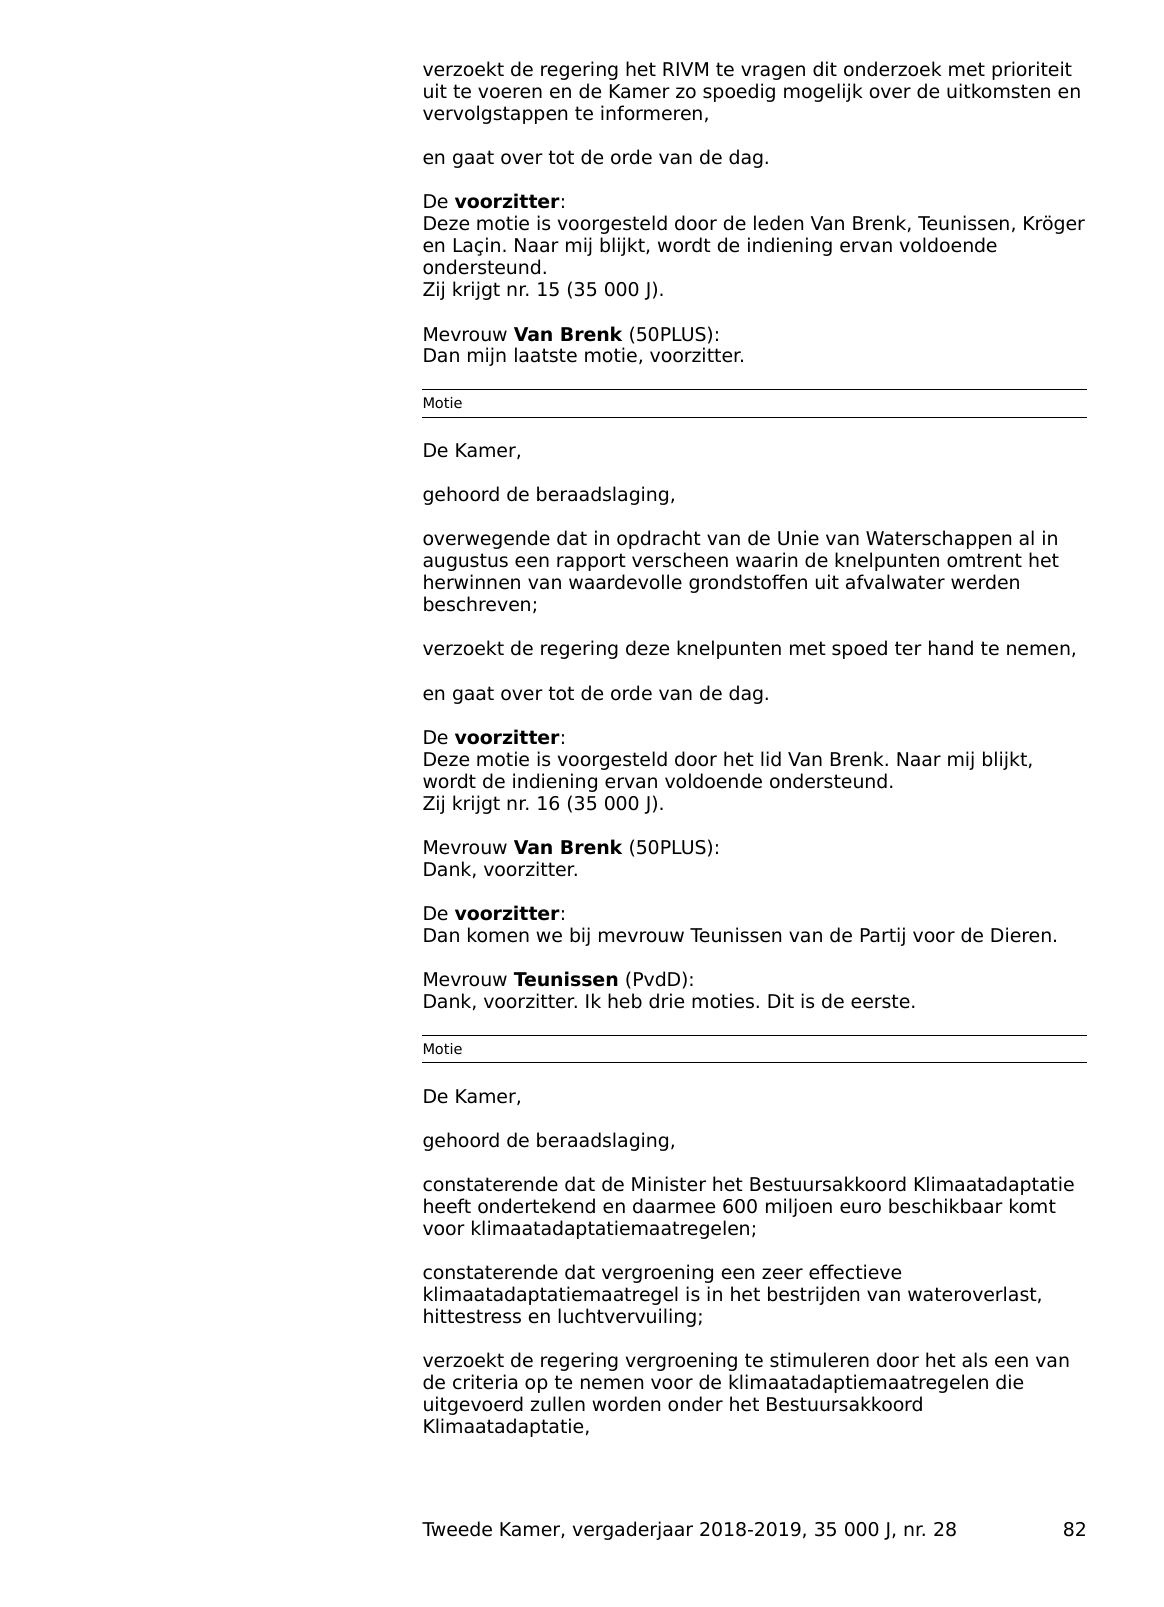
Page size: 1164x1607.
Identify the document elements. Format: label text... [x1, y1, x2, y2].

text en gaat over tot de orde van de dag. [422, 682, 1087, 704]
text De voorzitter: [422, 191, 1087, 213]
text verzoekt de regering vergroening te stimuleren door het als een van de criteria op te nemen voor de klimaatadaptiemaatregelen die uitgevoerd zullen worden onder het Bestuursakkoord Klimaatadaptatie, [422, 1350, 1087, 1438]
text De voorzitter: [422, 903, 1087, 925]
text Deze motie is voorgesteld door de leden Van Brenk, Teunissen, Kröger en Laçin. Naar mij blijkt, wordt de indiening ervan voldoende ondersteund. [422, 213, 1087, 279]
text overwegende dat in opdracht van de Unie van Waterschappen al in augustus een rapport verscheen waarin de knelpunten omtrent het herwinnen van waardevolle grondstoffen uit afvalwater werden beschreven; [422, 528, 1087, 616]
text gehoord de beraadslaging, [422, 1130, 1087, 1152]
text De Kamer, [422, 1086, 1087, 1107]
text Dank, voorzitter. Ik heb drie moties. Dit is de eerste. [422, 991, 1087, 1013]
text Dan komen we bij mevrouw Teunissen van de Partij voor de Dieren. [422, 925, 1087, 947]
text gehoord de beraadslaging, [422, 484, 1087, 506]
text Dan mijn laatste motie, voorzitter. [422, 345, 1087, 367]
text Mevrouw Van Brenk (50PLUS): [422, 837, 1087, 859]
text Zij krijgt nr. 15 (35 000 J). [422, 279, 1087, 301]
text constaterende dat de Minister het Bestuursakkoord Klimaatadaptatie heeft ondertekend en daarmee 600 miljoen euro beschikbaar komt voor klimaatadaptatiemaatregelen; [422, 1174, 1087, 1240]
text Deze motie is voorgesteld door het lid Van Brenk. Naar mij blijkt, wordt de indiening ervan voldoende ondersteund. [422, 749, 1087, 793]
text De Kamer, [422, 440, 1087, 462]
text verzoekt de regering deze knelpunten met spoed ter hand te nemen, [422, 638, 1087, 660]
text en gaat over tot de orde van de dag. [422, 147, 1087, 169]
text constaterende dat vergroening een zeer effectieve klimaatadaptatiemaatregel is in het bestrijden van wateroverlast, hittestress en luchtvervuiling; [422, 1262, 1087, 1328]
text Zij krijgt nr. 16 (35 000 J). [422, 793, 1087, 814]
text De voorzitter: [422, 727, 1087, 749]
table_header Motie [422, 390, 1087, 417]
text Mevrouw Teunissen (PvdD): [422, 969, 1087, 991]
text verzoekt de regering het RIVM te vragen dit onderzoek met prioriteit uit te voeren en de Kamer zo spoedig mogelijk over de uitkomsten en vervolgstappen te informeren, [422, 59, 1087, 125]
text Mevrouw Van Brenk (50PLUS): [422, 323, 1087, 345]
text Dank, voorzitter. [422, 859, 1087, 881]
table_header Motie [422, 1036, 1087, 1062]
